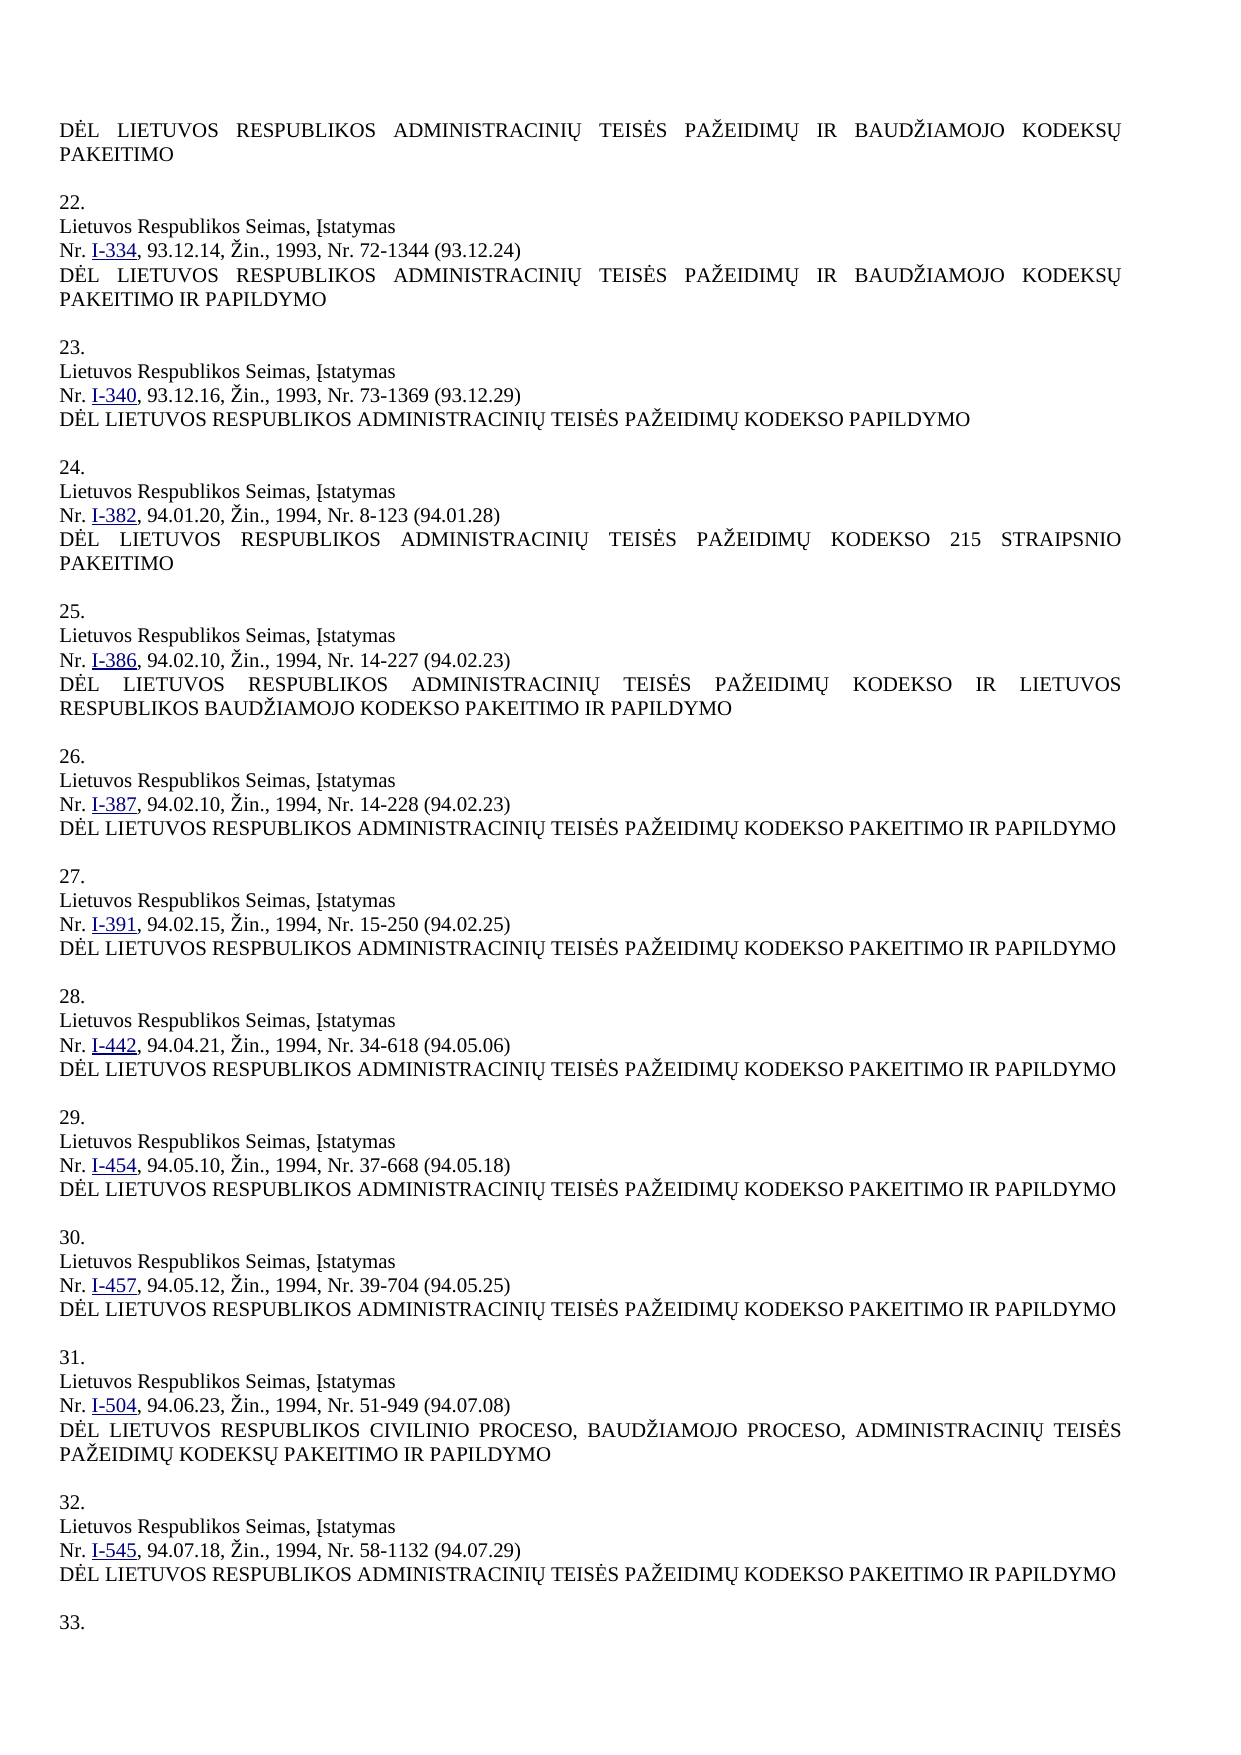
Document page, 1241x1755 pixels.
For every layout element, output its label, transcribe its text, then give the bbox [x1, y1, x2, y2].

text DĖL LIETUVOS RESPUBLIKOS ADMINISTRACINIŲ TEISĖS PAŽEIDIMŲ KODEKSO IR LIETUVOS RESPUBLIKOS BAUDŽIAMOJO KODEKSO PAKEITIMO IR PAPILDYMO [59, 672, 1122, 720]
text 26. [59, 744, 1122, 768]
text Nr. I-340, 93.12.16, Žin., 1993, Nr. 73-1369 (93.12.29) [59, 383, 1122, 407]
text Lietuvos Respublikos Seimas, Įstatymas [59, 623, 1122, 647]
text 32. [59, 1490, 1122, 1514]
text DĖL LIETUVOS RESPUBLIKOS ADMINISTRACINIŲ TEISĖS PAŽEIDIMŲ KODEKSO PAKEITIMO IR PAPILDYMO [59, 1177, 1122, 1201]
text 30. [59, 1225, 1122, 1249]
text Lietuvos Respublikos Seimas, Įstatymas [59, 1369, 1122, 1393]
text Lietuvos Respublikos Seimas, Įstatymas [59, 1129, 1122, 1153]
text Lietuvos Respublikos Seimas, Įstatymas [59, 214, 1122, 238]
text Lietuvos Respublikos Seimas, Įstatymas [59, 768, 1122, 792]
text Lietuvos Respublikos Seimas, Įstatymas [59, 479, 1122, 503]
text DĖL LIETUVOS RESPUBLIKOS ADMINISTRACINIŲ TEISĖS PAŽEIDIMŲ IR BAUDŽIAMOJO KODEKSŲ PAKEITIMO [59, 118, 1122, 166]
text Nr. I-382, 94.01.20, Žin., 1994, Nr. 8-123 (94.01.28) [59, 503, 1122, 527]
text 24. [59, 455, 1122, 479]
text Lietuvos Respublikos Seimas, Įstatymas [59, 1008, 1122, 1032]
text DĖL LIETUVOS RESPUBLIKOS ADMINISTRACINIŲ TEISĖS PAŽEIDIMŲ KODEKSO PAKEITIMO IR PAPILDYMO [59, 1057, 1122, 1081]
text Lietuvos Respublikos Seimas, Įstatymas [59, 888, 1122, 912]
text 27. [59, 864, 1122, 888]
text Lietuvos Respublikos Seimas, Įstatymas [59, 359, 1122, 383]
text 22. [59, 190, 1122, 214]
text 28. [59, 984, 1122, 1008]
text DĖL LIETUVOS RESPUBLIKOS ADMINISTRACINIŲ TEISĖS PAŽEIDIMŲ KODEKSO PAKEITIMO IR PAPILDYMO [59, 1297, 1122, 1321]
text DĖL LIETUVOS RESPBULIKOS ADMINISTRACINIŲ TEISĖS PAŽEIDIMŲ KODEKSO PAKEITIMO IR PAPILDYMO [59, 936, 1122, 960]
text Nr. I-386, 94.02.10, Žin., 1994, Nr. 14-227 (94.02.23) [59, 647, 1122, 672]
text Nr. I-442, 94.04.21, Žin., 1994, Nr. 34-618 (94.05.06) [59, 1032, 1122, 1057]
text Nr. I-387, 94.02.10, Žin., 1994, Nr. 14-228 (94.02.23) [59, 792, 1122, 816]
text 33. [59, 1610, 1122, 1634]
text DĖL LIETUVOS RESPUBLIKOS ADMINISTRACINIŲ TEISĖS PAŽEIDIMŲ KODEKSO PAKEITIMO IR PAPILDYMO [59, 1562, 1122, 1586]
text 23. [59, 335, 1122, 359]
text 29. [59, 1105, 1122, 1129]
text DĖL LIETUVOS RESPUBLIKOS ADMINISTRACINIŲ TEISĖS PAŽEIDIMŲ KODEKSO PAPILDYMO [59, 407, 1122, 431]
text Nr. I-391, 94.02.15, Žin., 1994, Nr. 15-250 (94.02.25) [59, 912, 1122, 936]
text DĖL LIETUVOS RESPUBLIKOS ADMINISTRACINIŲ TEISĖS PAŽEIDIMŲ KODEKSO 215 STRAIPSNIO PAKEITIMO [59, 527, 1122, 575]
text DĖL LIETUVOS RESPUBLIKOS CIVILINIO PROCESO, BAUDŽIAMOJO PROCESO, ADMINISTRACINIŲ TEISĖS PAŽEIDIMŲ KODEKSŲ PAKEITIMO IR PAPILDYMO [59, 1417, 1122, 1466]
text Lietuvos Respublikos Seimas, Įstatymas [59, 1249, 1122, 1273]
text DĖL LIETUVOS RESPUBLIKOS ADMINISTRACINIŲ TEISĖS PAŽEIDIMŲ IR BAUDŽIAMOJO KODEKSŲ PAKEITIMO IR PAPILDYMO [59, 262, 1122, 311]
text Lietuvos Respublikos Seimas, Įstatymas [59, 1514, 1122, 1538]
text Nr. I-504, 94.06.23, Žin., 1994, Nr. 51-949 (94.07.08) [59, 1393, 1122, 1417]
text DĖL LIETUVOS RESPUBLIKOS ADMINISTRACINIŲ TEISĖS PAŽEIDIMŲ KODEKSO PAKEITIMO IR PAPILDYMO [59, 816, 1122, 840]
text 31. [59, 1345, 1122, 1369]
text Nr. I-545, 94.07.18, Žin., 1994, Nr. 58-1132 (94.07.29) [59, 1538, 1122, 1562]
text 25. [59, 599, 1122, 623]
text Nr. I-454, 94.05.10, Žin., 1994, Nr. 37-668 (94.05.18) [59, 1153, 1122, 1177]
text Nr. I-334, 93.12.14, Žin., 1993, Nr. 72-1344 (93.12.24) [59, 238, 1122, 262]
text Nr. I-457, 94.05.12, Žin., 1994, Nr. 39-704 (94.05.25) [59, 1273, 1122, 1297]
